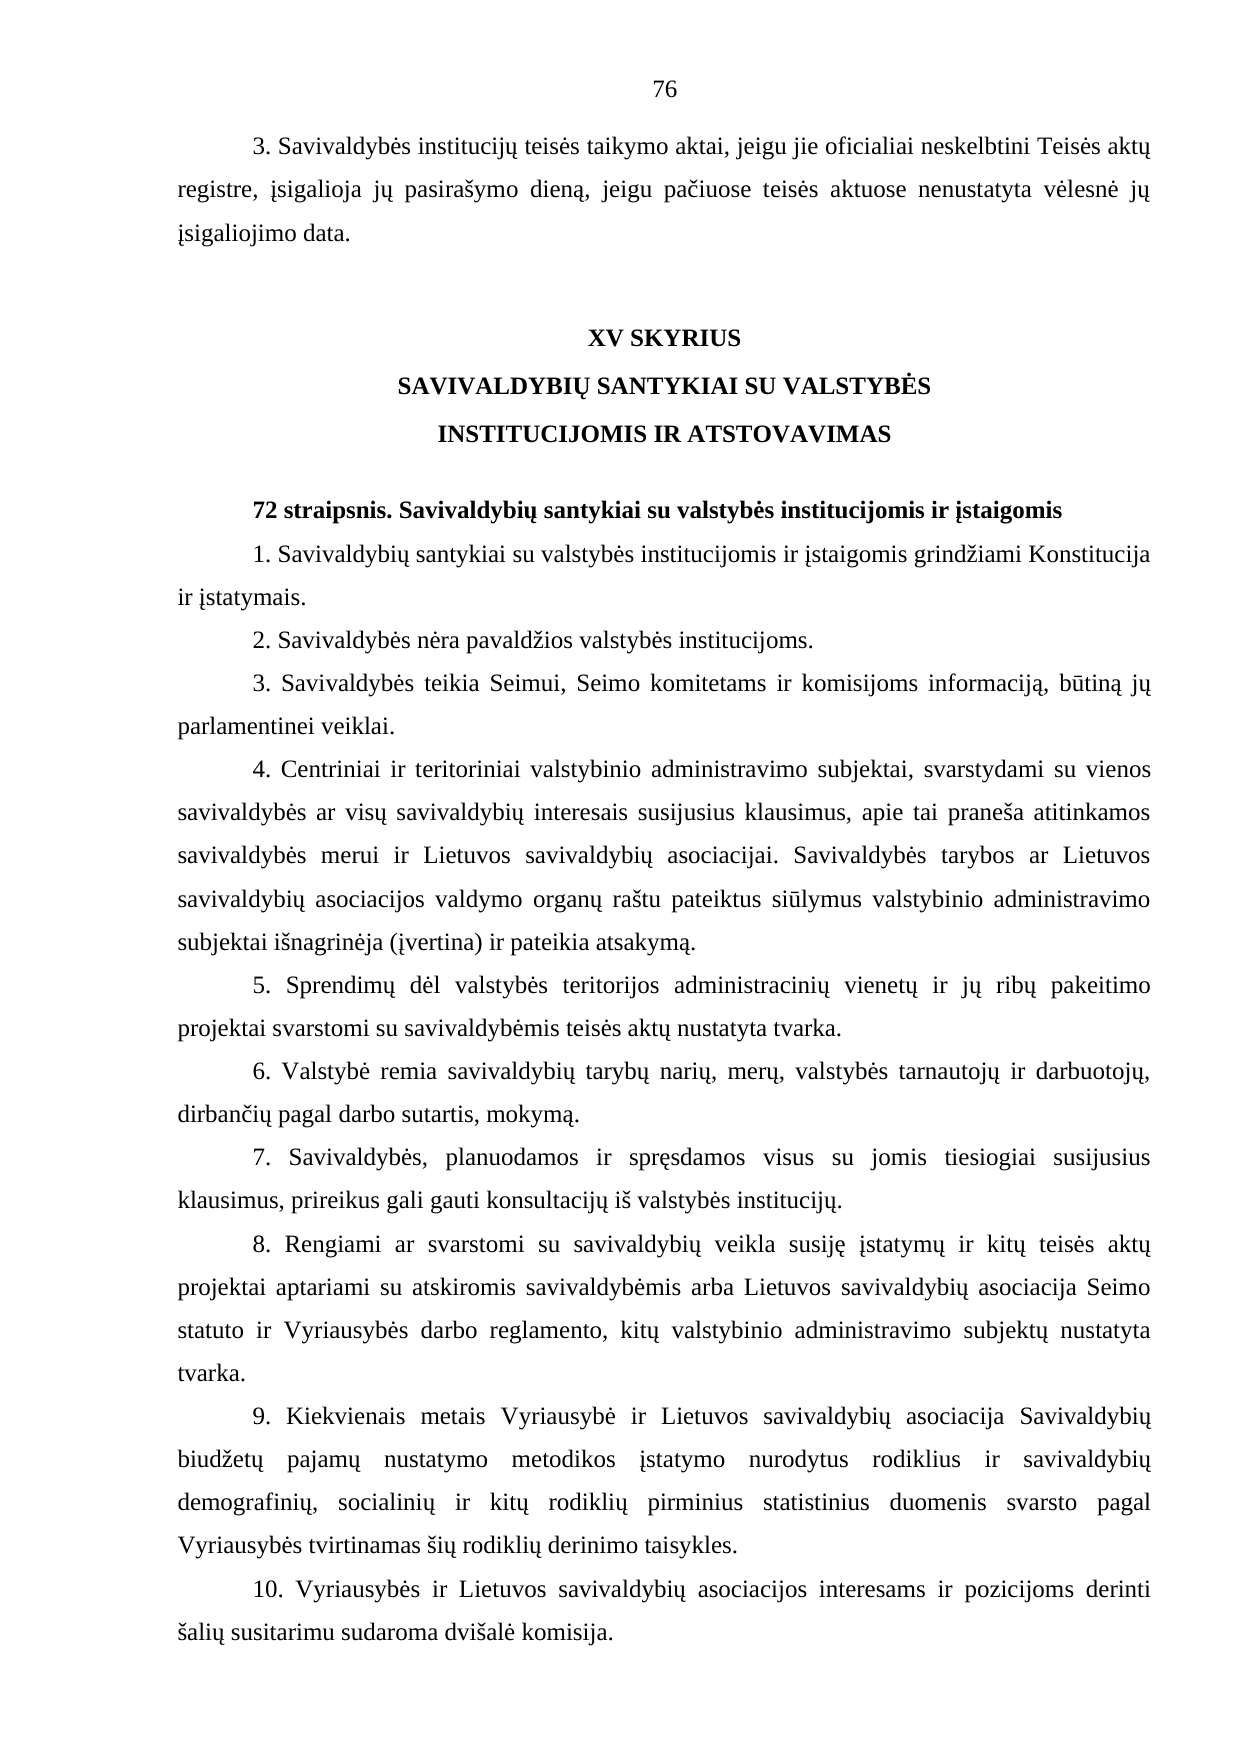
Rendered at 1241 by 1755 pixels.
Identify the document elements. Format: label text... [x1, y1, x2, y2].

text 6. Valstybė remia savivaldybių tarybų narių, merų, valstybės tarnautojų ir darbuotojų, dirbančių pagal darbo sutartis, mokymą. [177, 1056, 1152, 1128]
text INSTITUCIJOMIS IR ATSTOVAVIMAS [177, 400, 1152, 448]
text 9. Kiekvienais metais Vyriausybė ir Lietuvos savivaldybių asociacija Savivaldybių biudžetų pajamų nustatymo metodikos įstatymo nurodytus rodiklius ir savivaldybių demografinių, socialinių ir kitų rodiklių pirminius statistinius duomenis svarsto pagal Vyriausybės tvirtinamas šių rodiklių derinimo taisykles. [177, 1401, 1152, 1559]
text 4. Centriniai ir teritoriniai valstybinio administravimo subjektai, svarstydami su vienos savivaldybės ar visų savivaldybių interesais susijusius klausimus, apie tai praneša atitinkamos savivaldybės merui ir Lietuvos savivaldybių asociacijai. Savivaldybės tarybos ar Lietuvos savivaldybių asociacijos valdymo organų raštu pateiktus siūlymus valstybinio administravimo subjektai išnagrinėja (įvertina) ir pateikia atsakymą. [177, 754, 1152, 956]
text 7. Savivaldybės, planuodamos ir spręsdamos visus su jomis tiesiogiai susijusius klausimus, prireikus gali gauti konsultacijų iš valstybės institucijų. [177, 1142, 1152, 1214]
text XV SKYRIUS [177, 304, 1152, 352]
text 3. Savivaldybės teikia Seimui, Seimo komitetams ir komisijoms informaciją, būtiną jų parlamentinei veiklai. [177, 668, 1152, 740]
text 10. Vyriausybės ir Lietuvos savivaldybių asociacijos interesams ir pozicijoms derinti šalių susitarimu sudaroma dvišalė komisija. [177, 1574, 1152, 1646]
text SAVIVALDYBIŲ SANTYKIAI SU VALSTYBĖS [177, 352, 1152, 400]
text 1. Savivaldybių santykiai su valstybės institucijomis ir įstaigomis grindžiami Konstitucija ir įstatymais. [177, 539, 1152, 611]
text 3. Savivaldybės institucijų teisės taikymo aktai, jeigu jie oficialiai neskelbtini Teisės aktų registre, įsigalioja jų pasirašymo dieną, jeigu pačiuose teisės aktuose nenustatyta vėlesnė jų įsigaliojimo data. [177, 131, 1152, 246]
text 2. Savivaldybės nėra pavaldžios valstybės institucijoms. [177, 625, 1152, 654]
text 72 straipsnis. Savivaldybių santykiai su valstybės institucijomis ir įstaigomis [177, 496, 1152, 524]
text 5. Sprendimų dėl valstybės teritorijos administracinių vienetų ir jų ribų pakeitimo projektai svarstomi su savivaldybėmis teisės aktų nustatyta tvarka. [177, 970, 1152, 1042]
text 8. Rengiami ar svarstomi su savivaldybių veikla susiję įstatymų ir kitų teisės aktų projektai aptariami su atskiromis savivaldybėmis arba Lietuvos savivaldybių asociacija Seimo statuto ir Vyriausybės darbo reglamento, kitų valstybinio administravimo subjektų nustatyta tvarka. [177, 1229, 1152, 1387]
